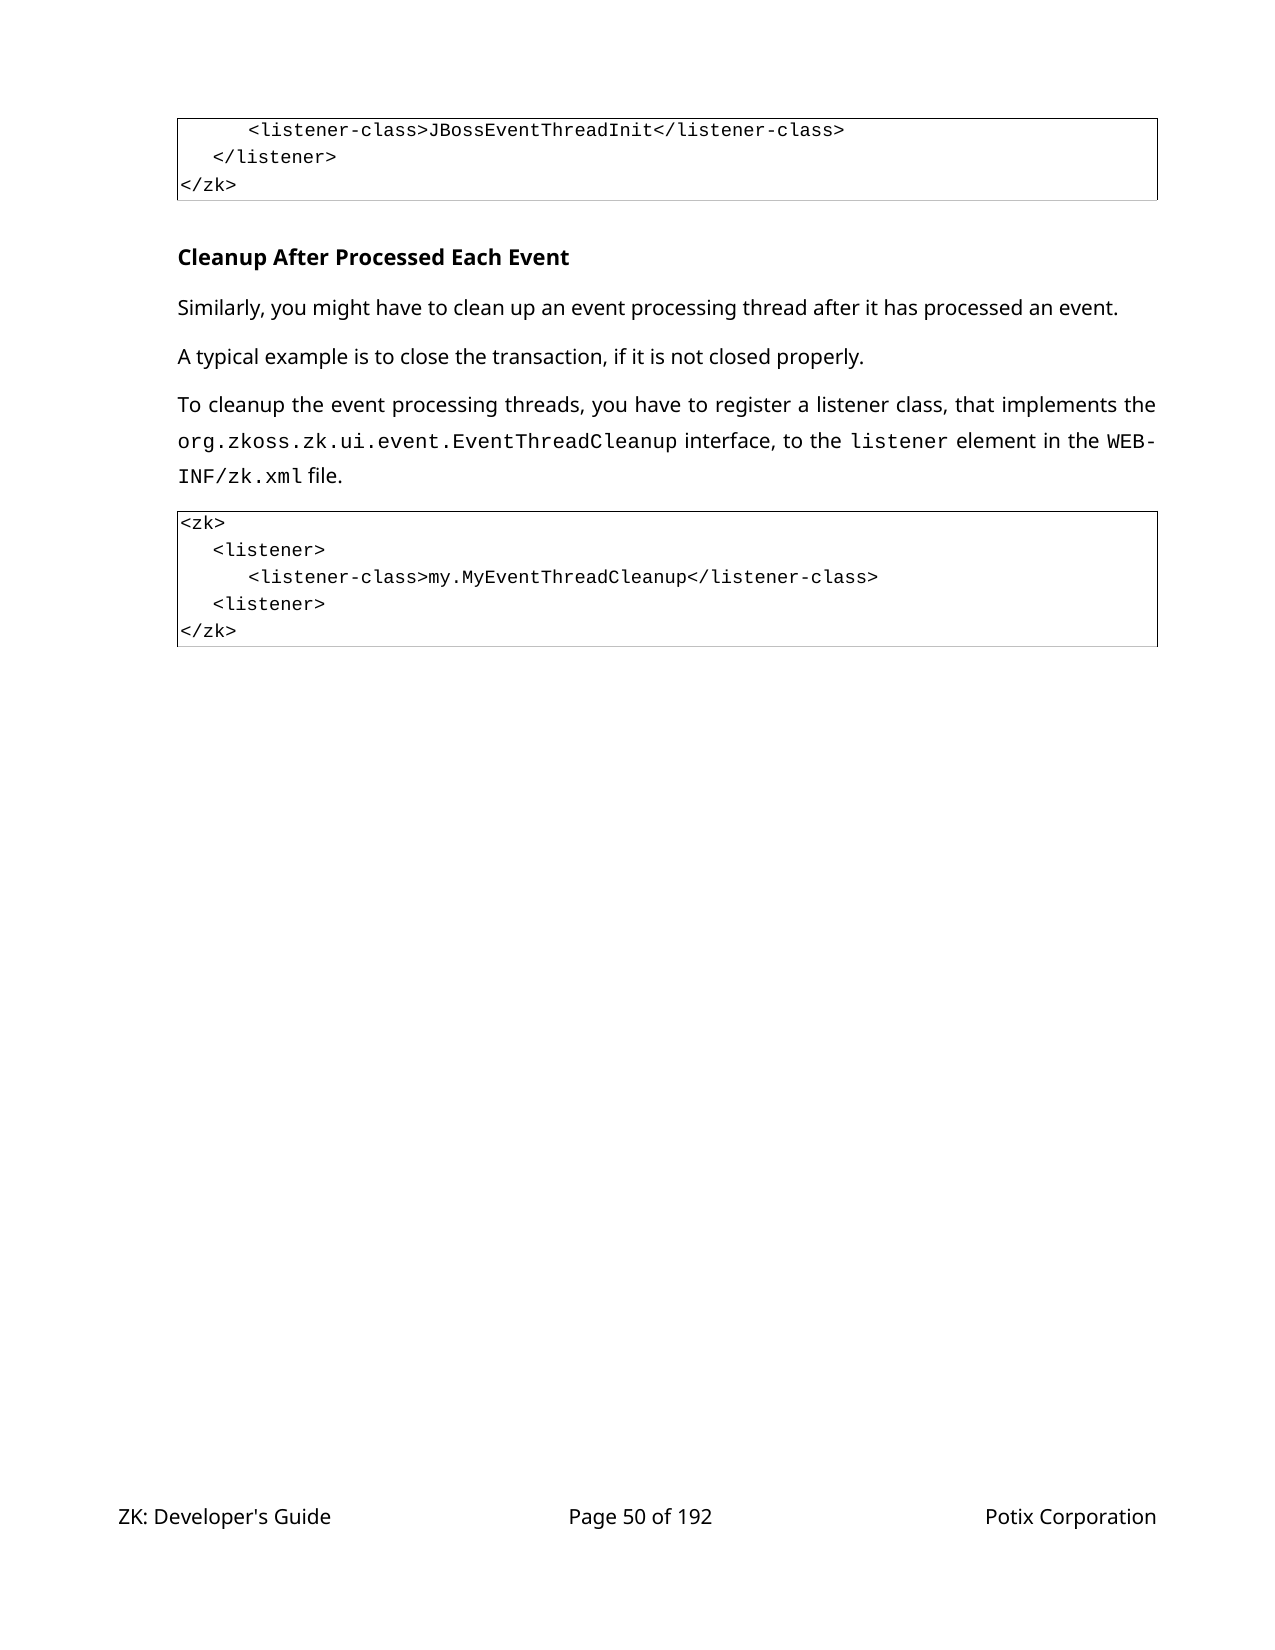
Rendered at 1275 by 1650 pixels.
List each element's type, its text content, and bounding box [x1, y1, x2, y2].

text </zk> [178, 172, 1157, 200]
subtitle Cleanup After Processed Each Event [177, 242, 1157, 272]
text Similarly, you might have to clean up an event processing thread after it has processed an event. [177, 293, 1157, 321]
text <listener-class>JBossEventThreadInit</listener-class> [178, 119, 1157, 142]
text To cleanup the event processing threads, you have to register a listener class, that implements the org.zkoss.zk.ui.event.EventThreadCleanup interface, to the listener element in the WEB-INF/zk.xml file. [177, 391, 1157, 490]
text </zk> [178, 619, 1157, 646]
text <zk> [178, 512, 1157, 535]
text <listener> [178, 592, 1157, 616]
text <listener> [178, 538, 1157, 562]
text A typical example is to close the transaction, if it is not closed properly. [177, 342, 1157, 370]
text <listener-class>my.MyEventThreadCleanup</listener-class> [178, 565, 1157, 589]
text </listener> [178, 145, 1157, 169]
